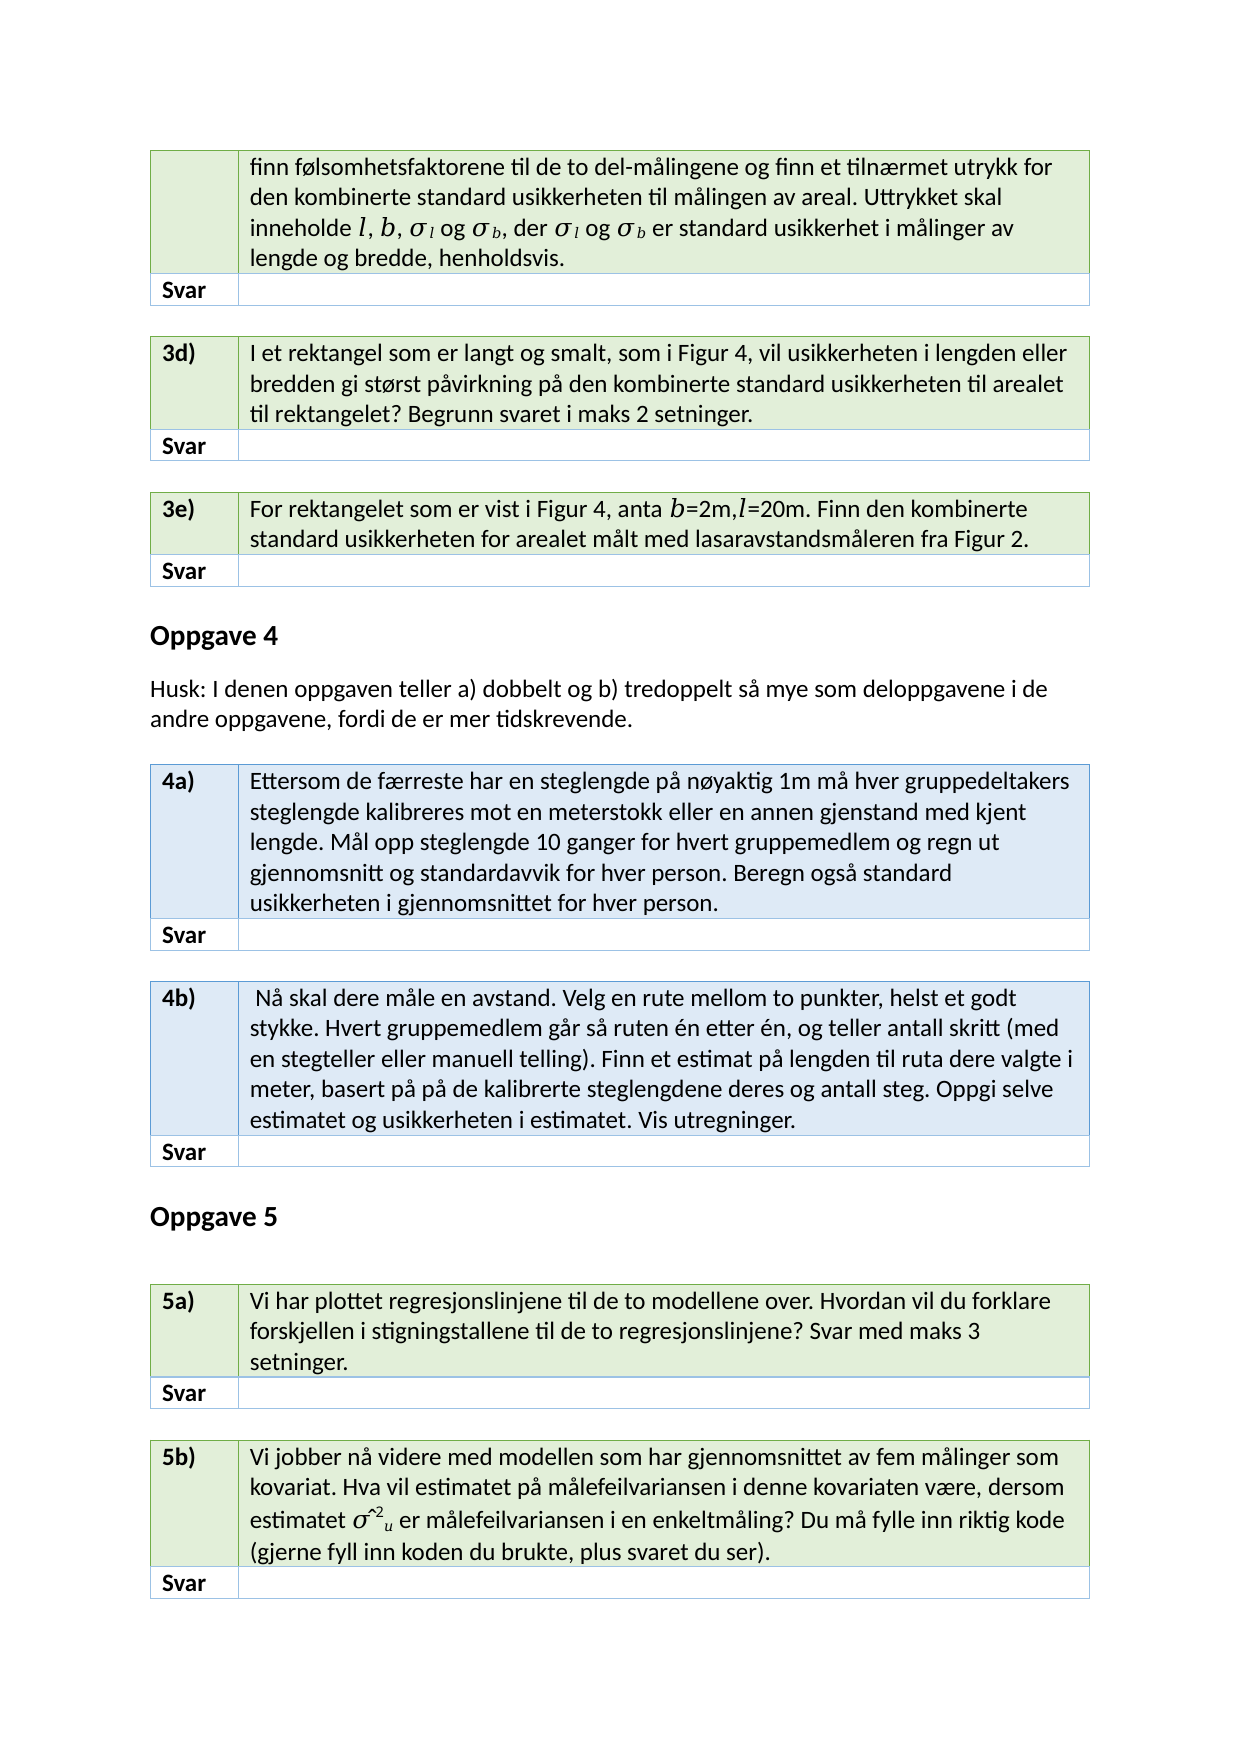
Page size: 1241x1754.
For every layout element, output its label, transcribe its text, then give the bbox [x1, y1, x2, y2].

table_header Vi jobber nå videre med modellen som har gjennomsnittet av fem målinger som kovariat. Hva vil estimatet på målefeilvariansen i denne kovariaten være, dersom estimatet 𝜎̂ 2𝑢 er målefeilvariansen i en enkeltmåling? Du må fylle inn riktig kode (gjerne fyll inn koden du brukte, plus svaret du ser). [239, 1441, 1089, 1566]
table_cell [239, 430, 1089, 460]
table_cell [239, 919, 1089, 949]
table_header [151, 151, 238, 273]
table_cell Svar [151, 274, 238, 305]
table_header 4b) [151, 982, 238, 1135]
table_header I et rektangel som er langt og smalt, som i Figur 4, vil usikkerheten i lengden eller bredden gi størst påvirkning på den kombinerte standard usikkerheten til arealet til rektangelet? Begrunn svaret i maks 2 setninger. [239, 337, 1089, 429]
table_cell Svar [151, 1378, 238, 1408]
table_cell [239, 1136, 1089, 1166]
table_header Vi har plottet regresjonslinjene til de to modellene over. Hvordan vil du forklare forskjellen i stigningstallene til de to regresjonslinjene? Svar med maks 3 setninger. [239, 1285, 1089, 1376]
table_header Ettersom de færreste har en steglengde på nøyaktig 1m må hver gruppedeltakers steglengde kalibreres mot en meterstokk eller en annen gjenstand med kjent lengde. Mål opp steglengde 10 ganger for hvert gruppemedlem og regn ut gjennomsnitt og standardavvik for hver person. Beregn også standard usikkerheten i gjennomsnittet for hver person. [239, 765, 1089, 918]
table_header 5a) [151, 1285, 238, 1376]
table_header finn følsomhetsfaktorene til de to del-målingene og finn et tilnærmet utrykk for den kombinerte standard usikkerheten til målingen av areal. Uttrykket skal inneholde 𝑙, 𝑏, 𝜎𝑙 og 𝜎𝑏, der 𝜎𝑙 og 𝜎𝑏 er standard usikkerhet i målinger av lengde og bredde, henholdsvis. [239, 151, 1089, 273]
table_header 3d) [151, 337, 238, 429]
table_header Nå skal dere måle en avstand. Velg en rute mellom to punkter, helst et godt stykke. Hvert gruppemedlem går så ruten én etter én, og teller antall skritt (med en stegteller eller manuell telling). Finn et estimat på lengden til ruta dere valgte i meter, basert på på de kalibrerte steglengdene deres og antall steg. Oppgi selve estimatet og usikkerheten i estimatet. Vis utregninger. [239, 982, 1089, 1135]
table_cell [239, 1567, 1089, 1598]
text Husk: I denen oppgaven teller a) dobbelt og b) tredoppelt så mye som deloppgavene i de andre oppgavene, fordi de er mer tidskrevende. [150, 673, 1090, 734]
text Oppgave 5 [150, 1198, 1090, 1233]
table_cell [239, 555, 1089, 586]
table_cell [239, 1378, 1089, 1408]
table_header 4a) [151, 765, 238, 918]
text Oppgave 4 [150, 617, 1090, 653]
table_header For rektangelet som er vist i Figur 4, anta 𝑏=2m,𝑙=20m. Finn den kombinerte standard usikkerheten for arealet målt med lasaravstandsmåleren fra Figur 2. [239, 493, 1089, 554]
table_cell Svar [151, 919, 238, 949]
table_header 5b) [151, 1441, 238, 1566]
table_cell Svar [151, 555, 238, 586]
table_header 3e) [151, 493, 238, 554]
table_cell Svar [151, 430, 238, 460]
table_cell [239, 274, 1089, 305]
table_cell Svar [151, 1136, 238, 1166]
table_cell Svar [151, 1567, 238, 1598]
